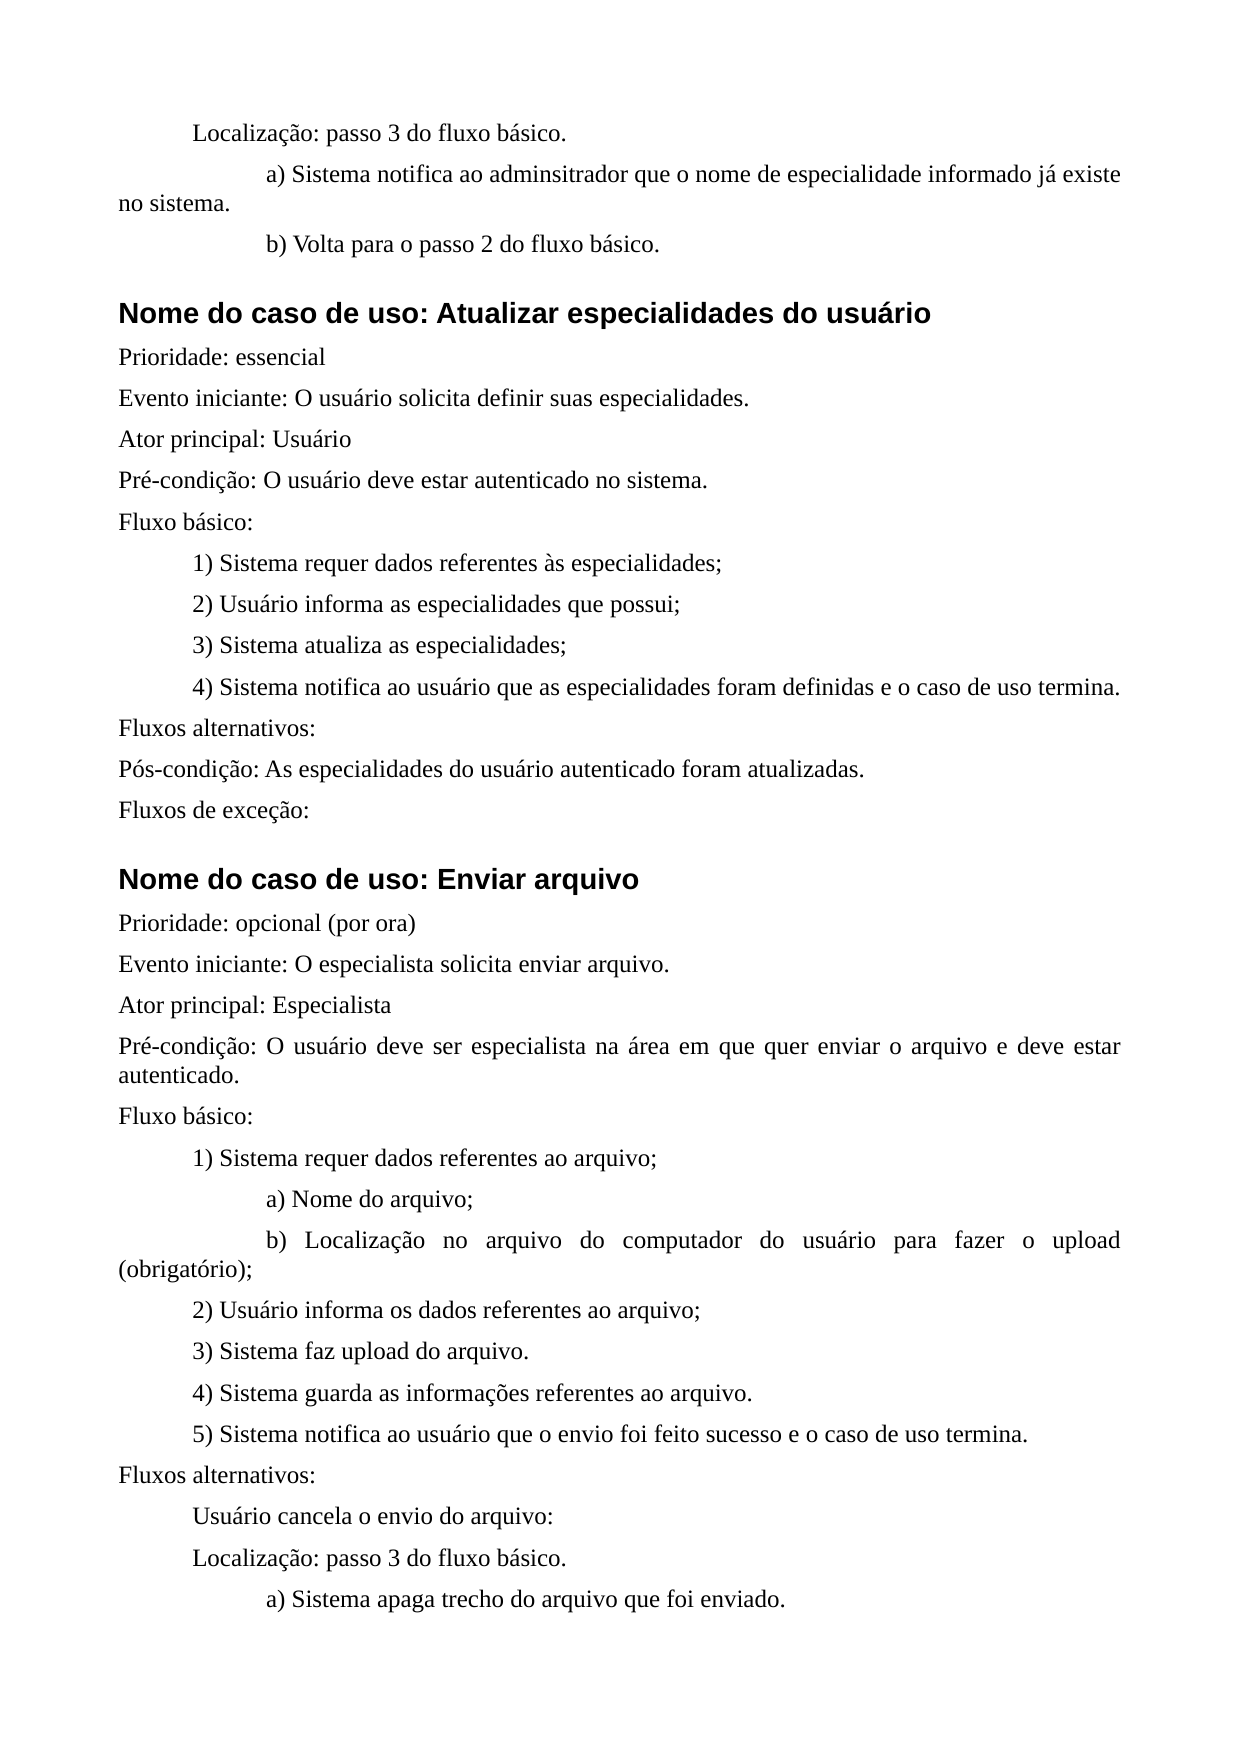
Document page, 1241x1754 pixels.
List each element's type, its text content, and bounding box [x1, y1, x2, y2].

text Evento iniciante: O especialista solicita enviar arquivo. [118, 949, 1122, 978]
text Pré-condição: O usuário deve estar autenticado no sistema. [118, 465, 1122, 494]
text a) Sistema notifica ao adminsitrador que o nome de especialidade informado já existe no sistema. [118, 159, 1122, 217]
text 4) Sistema guarda as informações referentes ao arquivo. [118, 1378, 1122, 1406]
text Evento iniciante: O usuário solicita definir suas especialidades. [118, 383, 1122, 412]
subtitle Nome do caso de uso: Atualizar especialidades do usuário [118, 296, 1122, 329]
text 5) Sistema notifica ao usuário que o envio foi feito sucesso e o caso de uso termina. [118, 1419, 1122, 1448]
text 3) Sistema atualiza as especialidades; [118, 630, 1122, 659]
text Localização: passo 3 do fluxo básico. [118, 1543, 1122, 1571]
text Usuário cancela o envio do arquivo: [118, 1501, 1122, 1530]
text 4) Sistema notifica ao usuário que as especialidades foram definidas e o caso de uso termina. [118, 672, 1122, 700]
text 2) Usuário informa as especialidades que possui; [118, 589, 1122, 618]
text Pós-condição: As especialidades do usuário autenticado foram atualizadas. [118, 754, 1122, 783]
text Ator principal: Usuário [118, 424, 1122, 453]
text 3) Sistema faz upload do arquivo. [118, 1336, 1122, 1365]
subtitle Nome do caso de uso: Enviar arquivo [118, 862, 1122, 895]
text a) Nome do arquivo; [118, 1184, 1122, 1213]
text 1) Sistema requer dados referentes ao arquivo; [118, 1143, 1122, 1171]
text Ator principal: Especialista [118, 990, 1122, 1019]
text Fluxos alternativos: [118, 713, 1122, 742]
text b) Volta para o passo 2 do fluxo básico. [118, 229, 1122, 258]
text 1) Sistema requer dados referentes às especialidades; [118, 548, 1122, 577]
text b) Localização no arquivo do computador do usuário para fazer o upload (obrigatório); [118, 1225, 1122, 1283]
text Prioridade: opcional (por ora) [118, 908, 1122, 936]
text Localização: passo 3 do fluxo básico. [118, 118, 1122, 147]
text Fluxo básico: [118, 507, 1122, 535]
text Fluxos de exceção: [118, 795, 1122, 824]
text Fluxo básico: [118, 1101, 1122, 1130]
text 2) Usuário informa os dados referentes ao arquivo; [118, 1295, 1122, 1324]
text Prioridade: essencial [118, 342, 1122, 370]
text Pré-condição: O usuário deve ser especialista na área em que quer enviar o arquivo e deve estar autenticado. [118, 1031, 1122, 1089]
text a) Sistema apaga trecho do arquivo que foi enviado. [118, 1584, 1122, 1613]
text Fluxos alternativos: [118, 1460, 1122, 1489]
